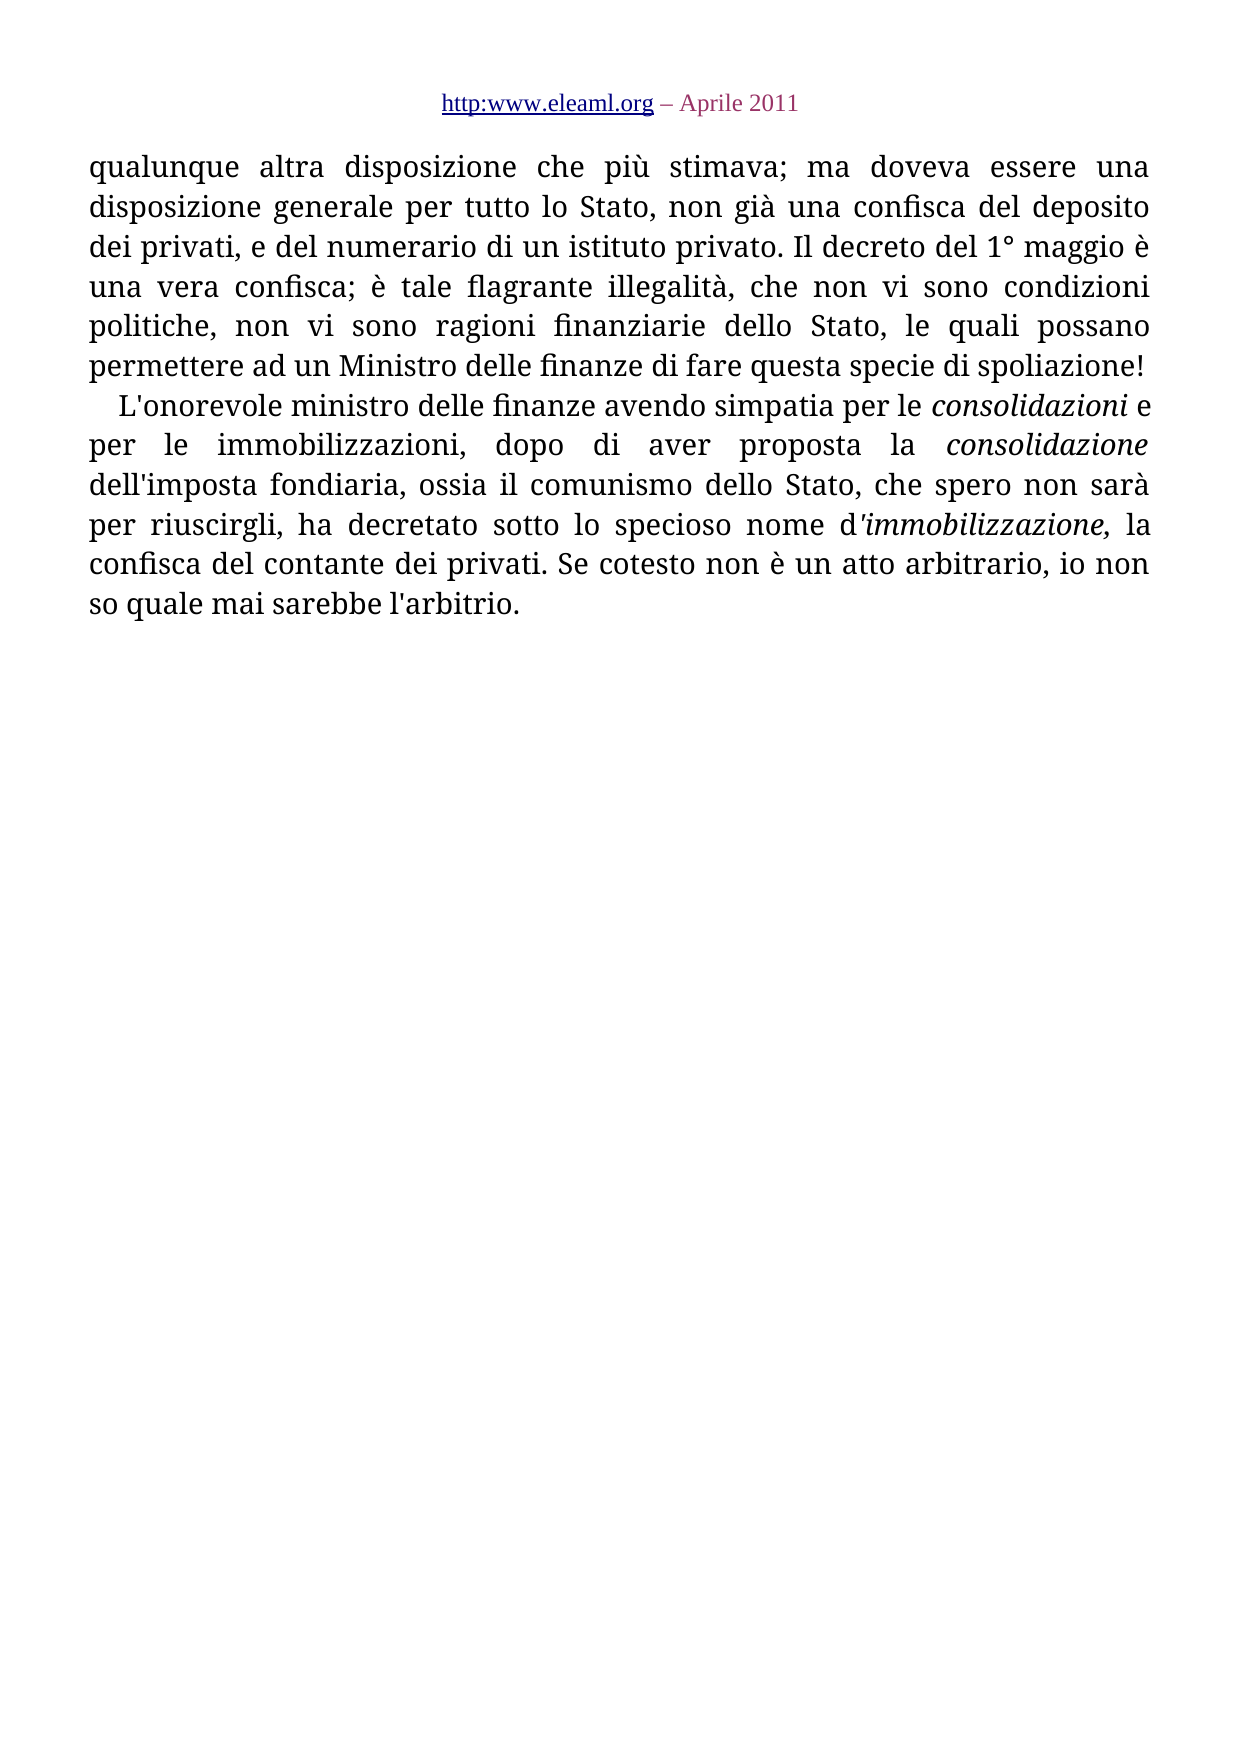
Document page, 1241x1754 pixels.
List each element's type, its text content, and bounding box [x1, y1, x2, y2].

text qualunque altra disposizione che più stimava; ma doveva essere una disposizione generale per tutto lo Stato, non già una confisca del deposito dei privati, e del numerario di un istituto privato. Il decreto del 1° maggio è una vera confisca; è tale flagrante illegalità, che non vi sono condizioni politiche, non vi sono ragioni finanziarie dello Stato, le quali possano permettere ad un Ministro delle finanze di fare questa specie di spoliazione! [88, 147, 1152, 385]
text L'onorevole ministro delle finanze avendo simpatia per le consolidazioni e per le immobilizzazioni, dopo di aver proposta la consolidazione dell'imposta fondiaria, ossia il comunismo dello Stato, che spero non sarà per riuscirgli, ha decretato sotto lo specioso nome d'immobilizzazione, la confisca del contante dei privati. Se cotesto non è un atto arbitrario, io non so quale mai sarebbe l'arbitrio. [88, 385, 1152, 623]
